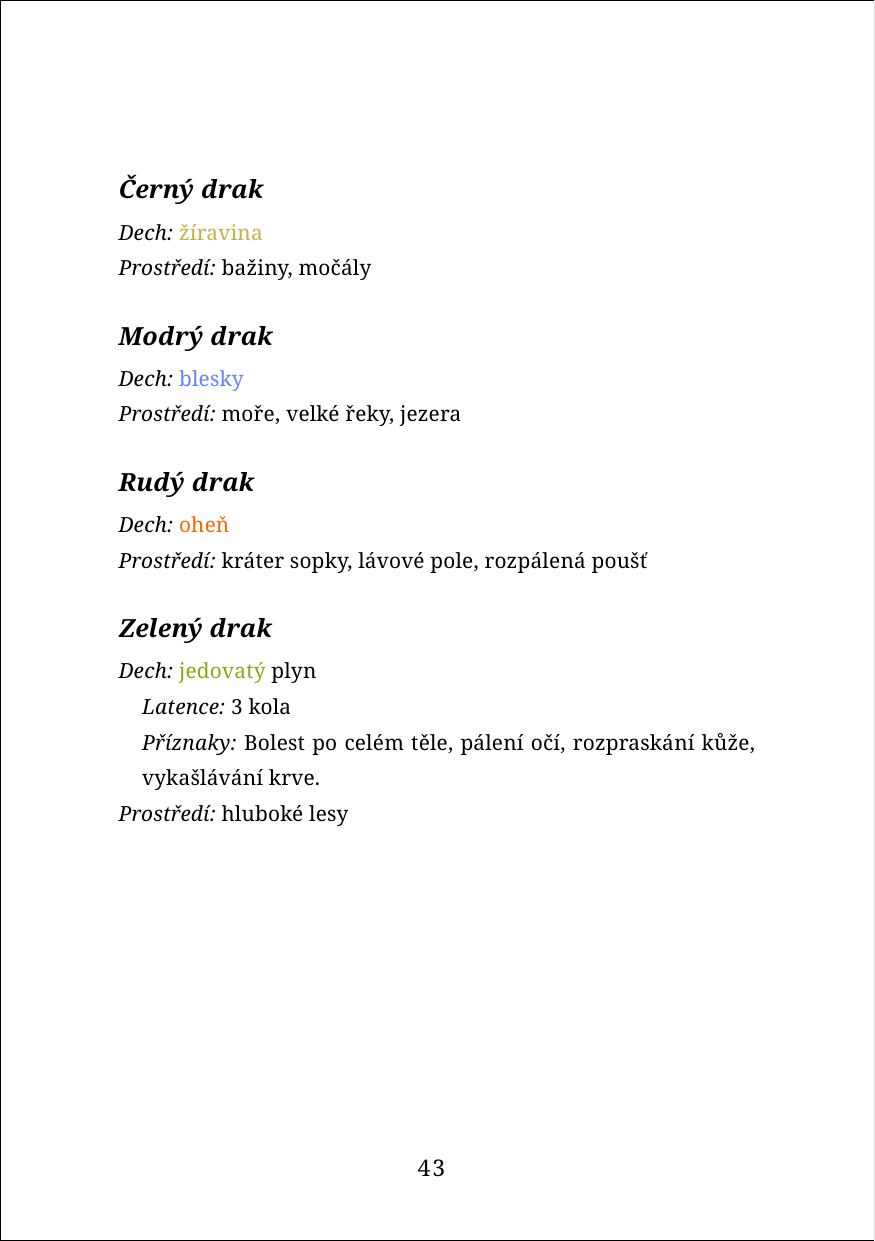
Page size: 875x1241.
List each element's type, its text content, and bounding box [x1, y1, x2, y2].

text Dech: jedovatý plyn Latence: 3 kola Příznaky: Bolest po celém těle, pálení očí, rozpraskání kůže, vykašlávání krve. [118, 657, 756, 792]
text Prostředí: kráter sopky, lávové pole, rozpálená poušť [118, 546, 756, 574]
text Prostředí: bažiny, močály [118, 253, 756, 282]
text Prostředí: hluboké lesy [118, 799, 756, 827]
subtitle Modrý drak [118, 318, 756, 352]
subtitle Zelený drak [118, 611, 756, 645]
text Prostředí: moře, velké řeky, jezera [118, 399, 756, 428]
text Dech: blesky [118, 364, 756, 392]
subtitle Rudý drak [118, 464, 756, 498]
subtitle Černý drak [118, 172, 756, 206]
text Dech: oheň [118, 510, 756, 539]
text Dech: žíravina [118, 218, 756, 246]
